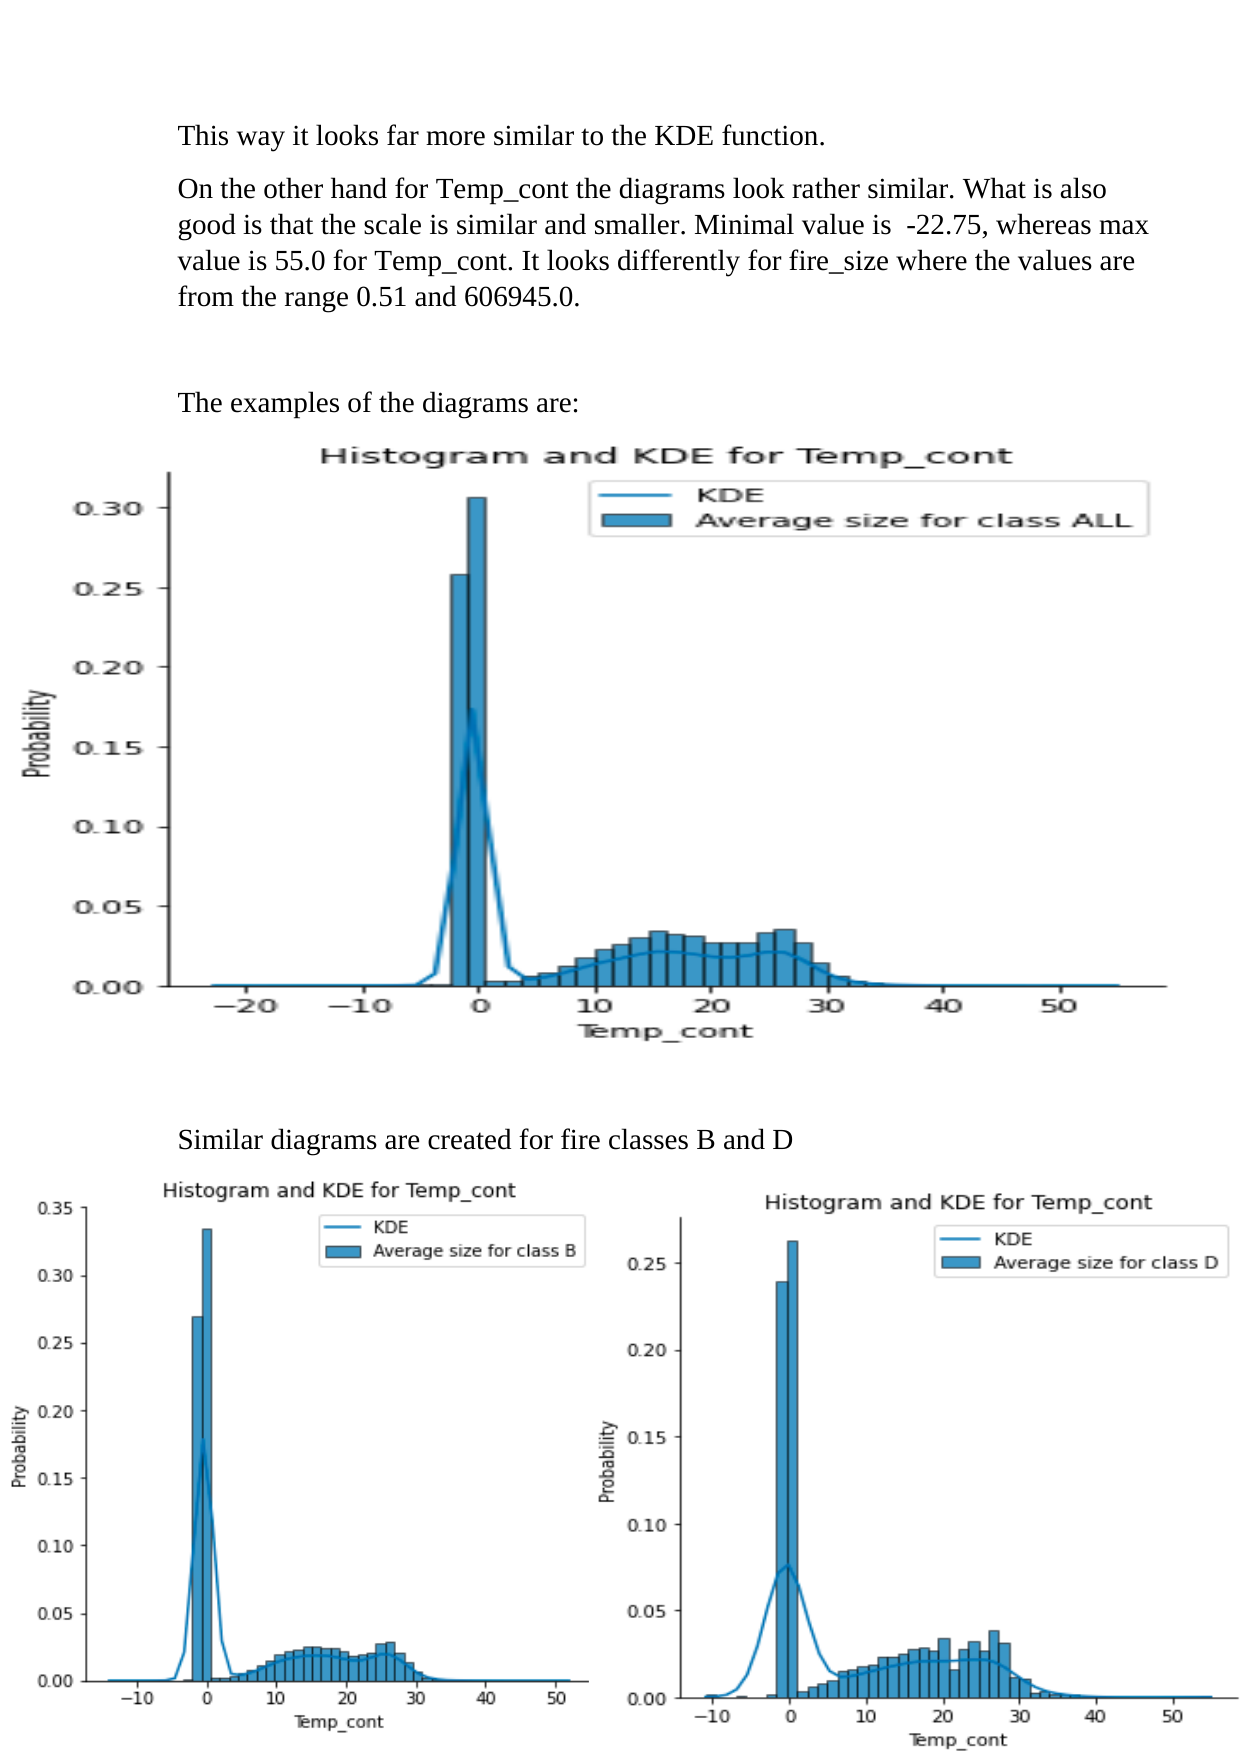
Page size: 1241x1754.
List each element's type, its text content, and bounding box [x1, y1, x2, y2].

picture [0, 1175, 1241, 1754]
text Similar diagrams are created for fire classes B and D [177, 1122, 1152, 1156]
text The examples of the diagrams are: [177, 385, 1152, 418]
text This way it looks far more similar to the KDE function. [177, 118, 1152, 152]
picture [0, 437, 1185, 1048]
text On the other hand for Temp_cont the diagrams look rather similar. What is also good is that the scale is similar and smaller. Minimal value is -22.75, whereas max value is 55.0 for Temp_cont. It looks differently for fire_size where the values are from the range 0.51 and 606945.0. [177, 171, 1152, 313]
